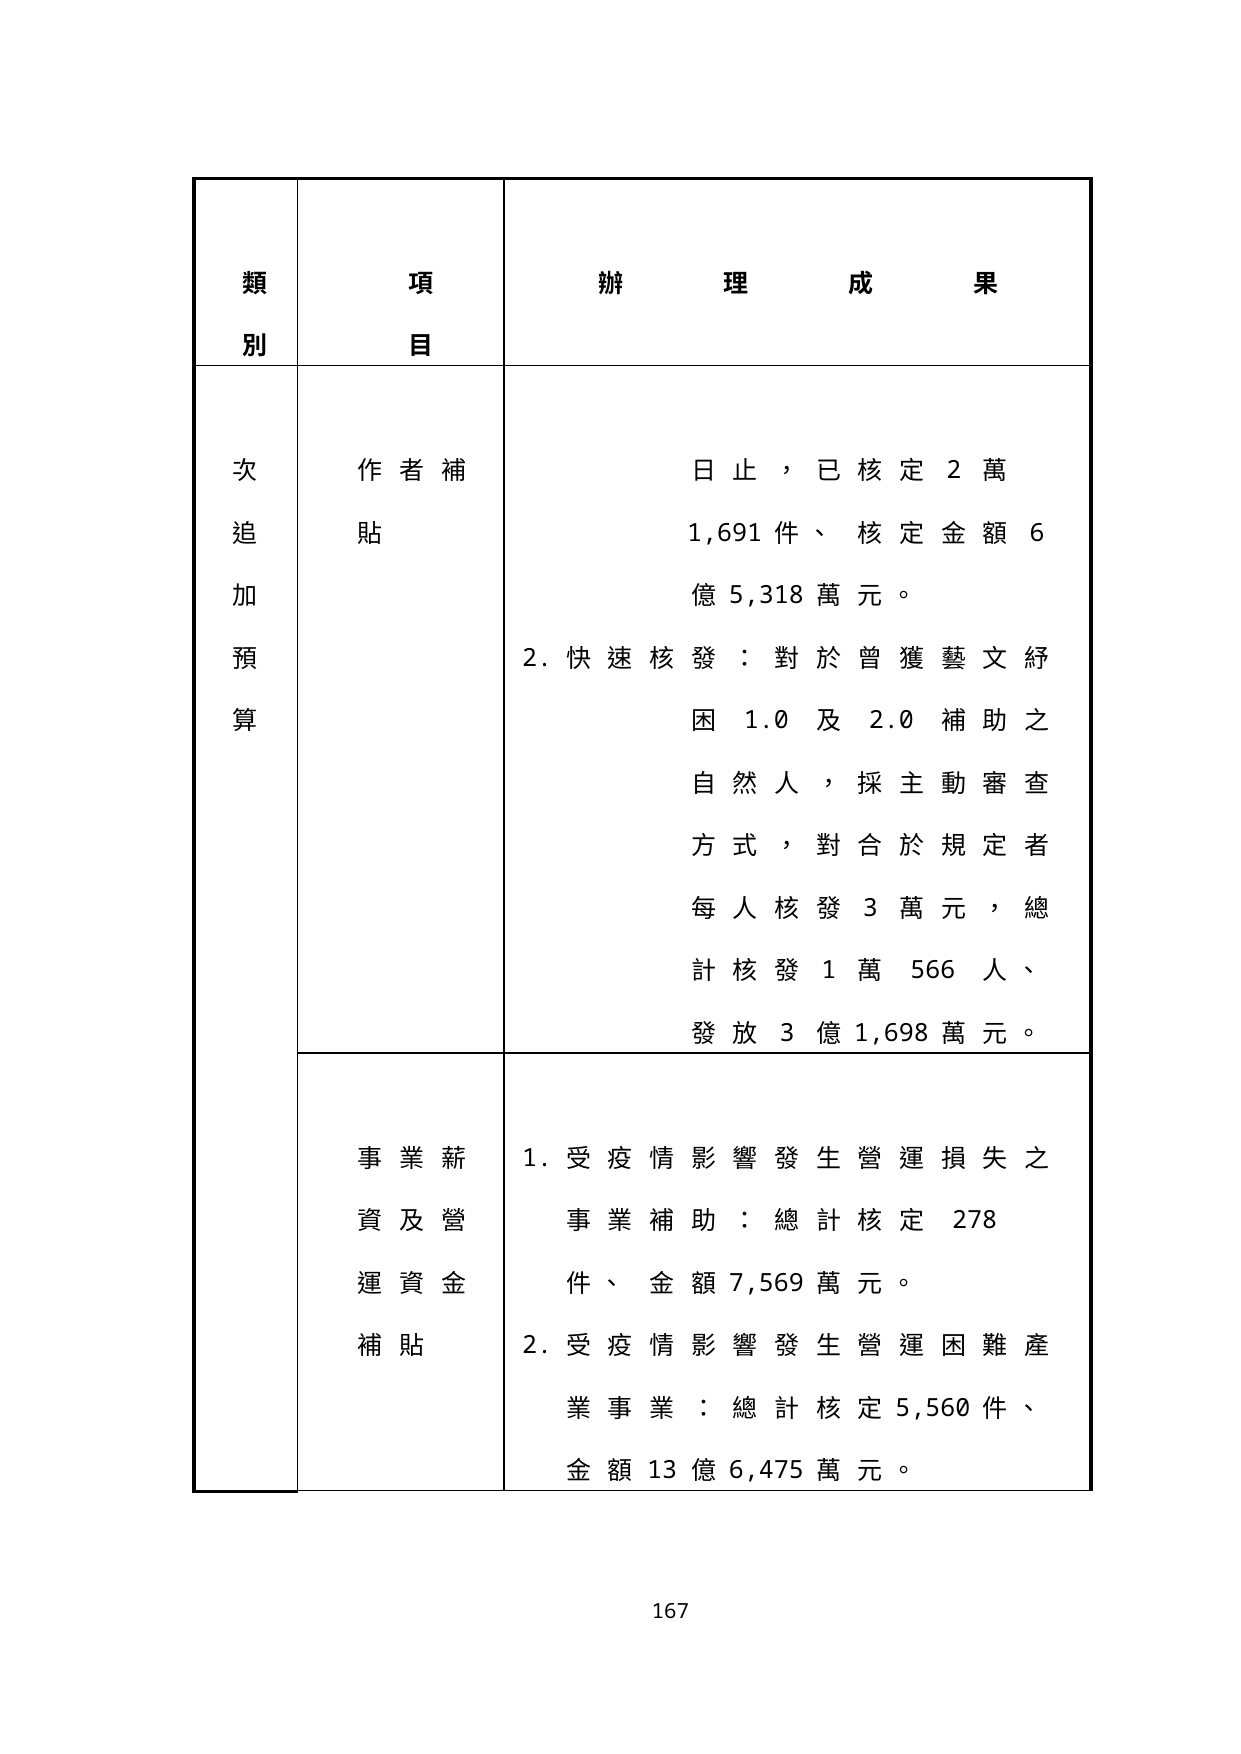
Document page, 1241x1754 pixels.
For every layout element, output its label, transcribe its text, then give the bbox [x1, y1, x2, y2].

table_header 辦 理 成 果 [505, 180, 1089, 365]
table_cell 日止，已核定2萬1,691件、核定金額6億5,318萬元。 2.快速核發：對於曾獲藝文紓困1.0及2.0補助之自然人，採主動審查方式，對合於規定者每人核發3萬元，總計核發1萬566人、發放3億1,698萬元。 [505, 366, 1089, 1052]
table_header 項 目 [298, 180, 503, 365]
table_cell 1.受疫情影響發生營運損失之事業補助：總計核定278件、金額7,569萬元。 2.受疫情影響發生營運困難產業事業：總計核定5,560件、金額13億6,475萬元。 [505, 1054, 1089, 1490]
table_header 類 別 [196, 180, 297, 365]
table_cell 次追加預算 [196, 366, 297, 1490]
table_cell 作者補貼 [298, 366, 503, 1052]
table_cell 事業薪資及營運資金補貼 [298, 1054, 503, 1490]
